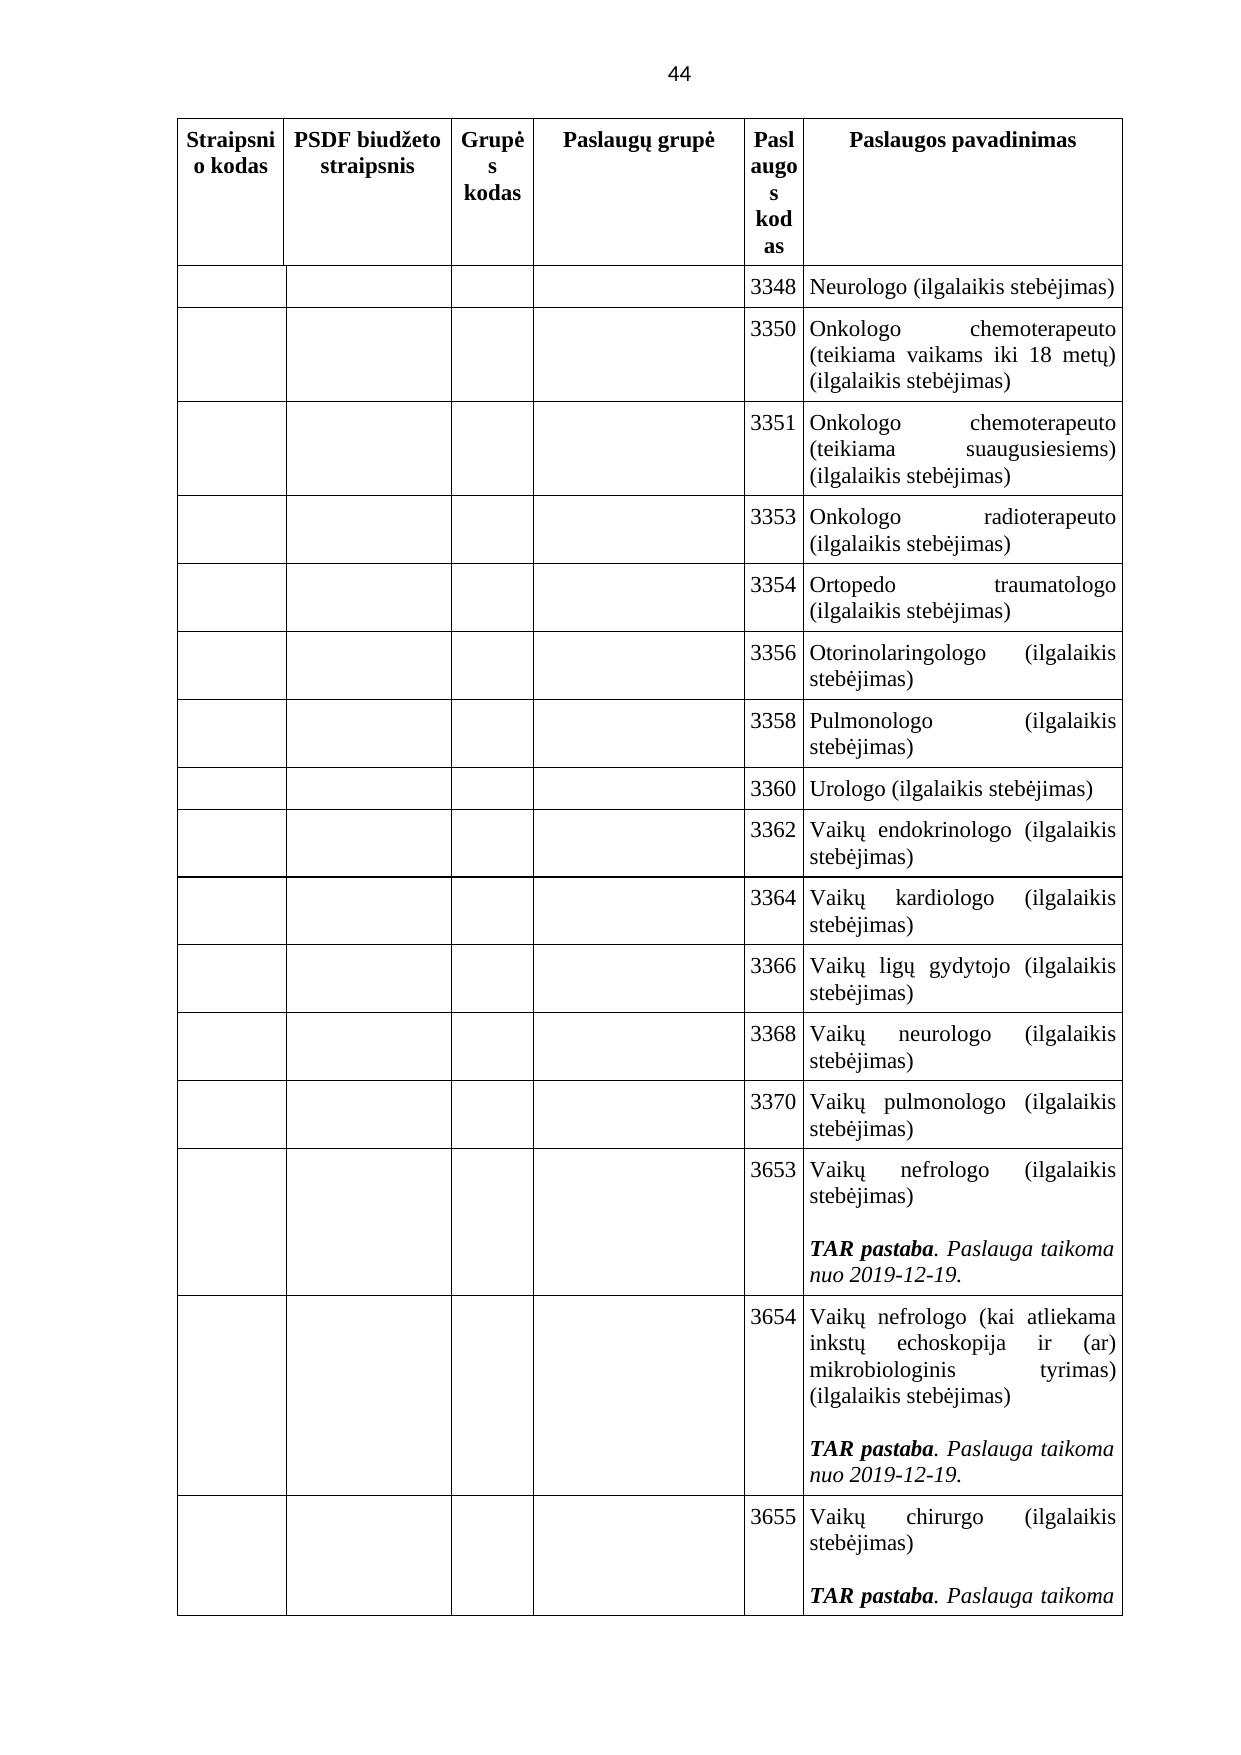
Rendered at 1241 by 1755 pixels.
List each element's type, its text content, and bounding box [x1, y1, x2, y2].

table_cell [452, 700, 533, 767]
table_cell 3653 [745, 1149, 803, 1295]
table_cell [178, 1496, 286, 1615]
table_cell [178, 1296, 286, 1495]
table_cell 3350 [745, 308, 803, 401]
table_cell 3358 [745, 700, 803, 767]
table_cell Onkologo chemoterapeuto (teikiama suaugusiesiems) (ilgalaikis stebėjimas) [804, 402, 1122, 495]
table_cell Pulmonologo (ilgalaikis stebėjimas) [804, 700, 1122, 767]
table_cell [452, 1081, 533, 1148]
table_header Grupės kodas [452, 119, 533, 265]
table_cell [287, 768, 451, 808]
table_cell 3364 [745, 878, 803, 944]
table_header PSDF biudžeto straipsnis [284, 119, 451, 265]
table_cell [178, 564, 286, 631]
table_cell [178, 810, 286, 876]
table_cell [287, 945, 451, 1012]
table_cell Neurologo (ilgalaikis stebėjimas) [804, 266, 1122, 307]
table_cell [178, 308, 286, 401]
table_cell [178, 1013, 286, 1080]
table_cell [287, 632, 451, 699]
table_cell 3351 [745, 402, 803, 495]
table_cell [287, 878, 451, 944]
table_cell [178, 632, 286, 699]
table_cell [287, 810, 451, 876]
table_cell [287, 266, 451, 307]
table_cell [534, 1496, 744, 1615]
table_cell [287, 1081, 451, 1148]
table_cell [178, 1081, 286, 1148]
table_cell [534, 810, 744, 876]
table_cell [452, 402, 533, 495]
table_cell [534, 308, 744, 401]
table_header Paslaugos pavadinimas [804, 119, 1122, 265]
table_cell [287, 700, 451, 767]
table_cell 3348 [745, 266, 803, 307]
table_cell [534, 402, 744, 495]
table_cell Vaikų nefrologo (ilgalaikis stebėjimas) TAR pastaba. Paslauga taikoma nuo 2019-12-19. [804, 1149, 1122, 1295]
table_cell [534, 878, 744, 944]
table_cell [452, 810, 533, 876]
table_cell [534, 1081, 744, 1148]
table_cell [287, 564, 451, 631]
table_cell [534, 564, 744, 631]
table_cell [452, 1296, 533, 1495]
table_cell Vaikų endokrinologo (ilgalaikis stebėjimas) [804, 810, 1122, 876]
table_cell [452, 632, 533, 699]
table_cell [287, 1149, 451, 1295]
table_cell [452, 768, 533, 808]
table_cell Vaikų chirurgo (ilgalaikis stebėjimas) TAR pastaba. Paslauga taikoma [804, 1496, 1122, 1615]
table_cell Ortopedo traumatologo (ilgalaikis stebėjimas) [804, 564, 1122, 631]
table_cell 3654 [745, 1296, 803, 1495]
table_cell Vaikų nefrologo (kai atliekama inkstų echoskopija ir (ar) mikrobiologinis tyrimas) (ilgalaikis stebėjimas) TAR pastaba. Paslauga taikoma nuo 2019-12-19. [804, 1296, 1122, 1495]
table_cell [178, 1149, 286, 1295]
table_cell [452, 1013, 533, 1080]
table_cell 3356 [745, 632, 803, 699]
table_cell [178, 878, 286, 944]
table_header Straipsnio kodas [178, 119, 283, 265]
table_cell [178, 700, 286, 767]
table_cell [534, 266, 744, 307]
table_cell [452, 308, 533, 401]
table_cell [452, 496, 533, 563]
table_cell [534, 632, 744, 699]
table_cell 3370 [745, 1081, 803, 1148]
table_cell [534, 700, 744, 767]
table_cell [178, 768, 286, 808]
table_cell [452, 266, 533, 307]
table_header Paslaugos kodas [745, 119, 803, 265]
table_cell Vaikų ligų gydytojo (ilgalaikis stebėjimas) [804, 945, 1122, 1012]
table_cell [287, 1496, 451, 1615]
table_cell [534, 768, 744, 808]
table_cell [534, 945, 744, 1012]
table_cell 3353 [745, 496, 803, 563]
table_cell 3360 [745, 768, 803, 808]
table_cell [534, 496, 744, 563]
table_cell [178, 402, 286, 495]
table_cell [452, 1149, 533, 1295]
table_cell Vaikų pulmonologo (ilgalaikis stebėjimas) [804, 1081, 1122, 1148]
table_header Paslaugų grupė [534, 119, 744, 265]
table_cell Onkologo chemoterapeuto (teikiama vaikams iki 18 metų) (ilgalaikis stebėjimas) [804, 308, 1122, 401]
table_cell [452, 878, 533, 944]
table_cell Onkologo radioterapeuto (ilgalaikis stebėjimas) [804, 496, 1122, 563]
table_cell [178, 496, 286, 563]
table_cell [452, 564, 533, 631]
table_cell 3354 [745, 564, 803, 631]
table_cell 3362 [745, 810, 803, 876]
table_cell Urologo (ilgalaikis stebėjimas) [804, 768, 1122, 808]
table_cell Otorinolaringologo (ilgalaikis stebėjimas) [804, 632, 1122, 699]
table_cell 3655 [745, 1496, 803, 1615]
table_cell [534, 1013, 744, 1080]
table_cell [534, 1296, 744, 1495]
table_cell [287, 308, 451, 401]
table_cell Vaikų neurologo (ilgalaikis stebėjimas) [804, 1013, 1122, 1080]
table_cell [178, 266, 286, 307]
table_cell 3366 [745, 945, 803, 1012]
table_cell [287, 402, 451, 495]
table_cell [287, 1013, 451, 1080]
table_cell 3368 [745, 1013, 803, 1080]
table_cell [287, 1296, 451, 1495]
table_cell [287, 496, 451, 563]
table_cell [452, 945, 533, 1012]
table_cell Vaikų kardiologo (ilgalaikis stebėjimas) [804, 878, 1122, 944]
table_cell [178, 945, 286, 1012]
table_cell [452, 1496, 533, 1615]
table_cell [534, 1149, 744, 1295]
